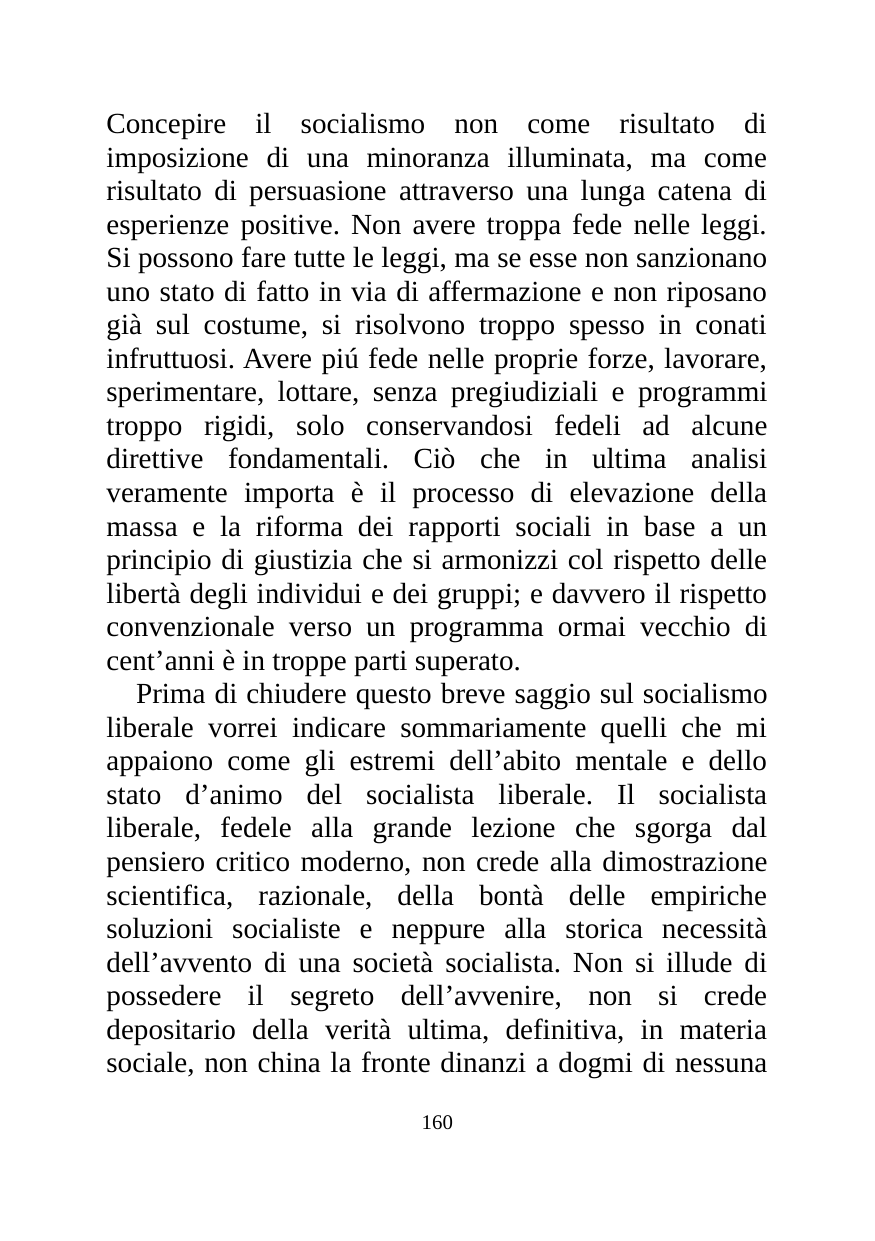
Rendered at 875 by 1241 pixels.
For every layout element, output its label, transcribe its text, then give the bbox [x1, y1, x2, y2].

text Prima di chiudere questo breve saggio sul socialismo liberale vorrei indicare sommariamente quelli che mi appaiono come gli estremi dell’abito mentale e dello stato d’animo del socialista liberale. Il socialista liberale, fedele alla grande lezione che sgorga dal pensiero critico moderno, non crede alla dimostrazione scientifica, razionale, della bontà delle empiriche soluzioni socialiste e neppure alla storica necessità dell’avvento di una società socialista. Non si illude di possedere il segreto dell’avvenire, non si crede depositario della verità ultima, definitiva, in materia sociale, non china la fronte dinanzi a dogmi di nessuna [106, 676, 768, 1079]
text Concepire il socialismo non come risultato di imposizione di una minoranza illuminata, ma come risultato di persuasione attraverso una lunga catena di esperienze positive. Non avere troppa fede nelle leggi. Si possono fare tutte le leggi, ma se esse non sanzionano uno stato di fatto in via di affermazione e non riposano già sul costume, si risolvono troppo spesso in conati infruttuosi. Avere piú fede nelle proprie forze, lavorare, sperimentare, lottare, senza pregiudiziali e programmi troppo rigidi, solo conservandosi fedeli ad alcune direttive fondamentali. Ciò che in ultima analisi veramente importa è il processo di elevazione della massa e la riforma dei rapporti sociali in base a un principio di giustizia che si armonizzi col rispetto delle libertà degli individui e dei gruppi; e davvero il rispetto convenzionale verso un programma ormai vecchio di cent’anni è in troppe parti superato. [106, 106, 768, 676]
